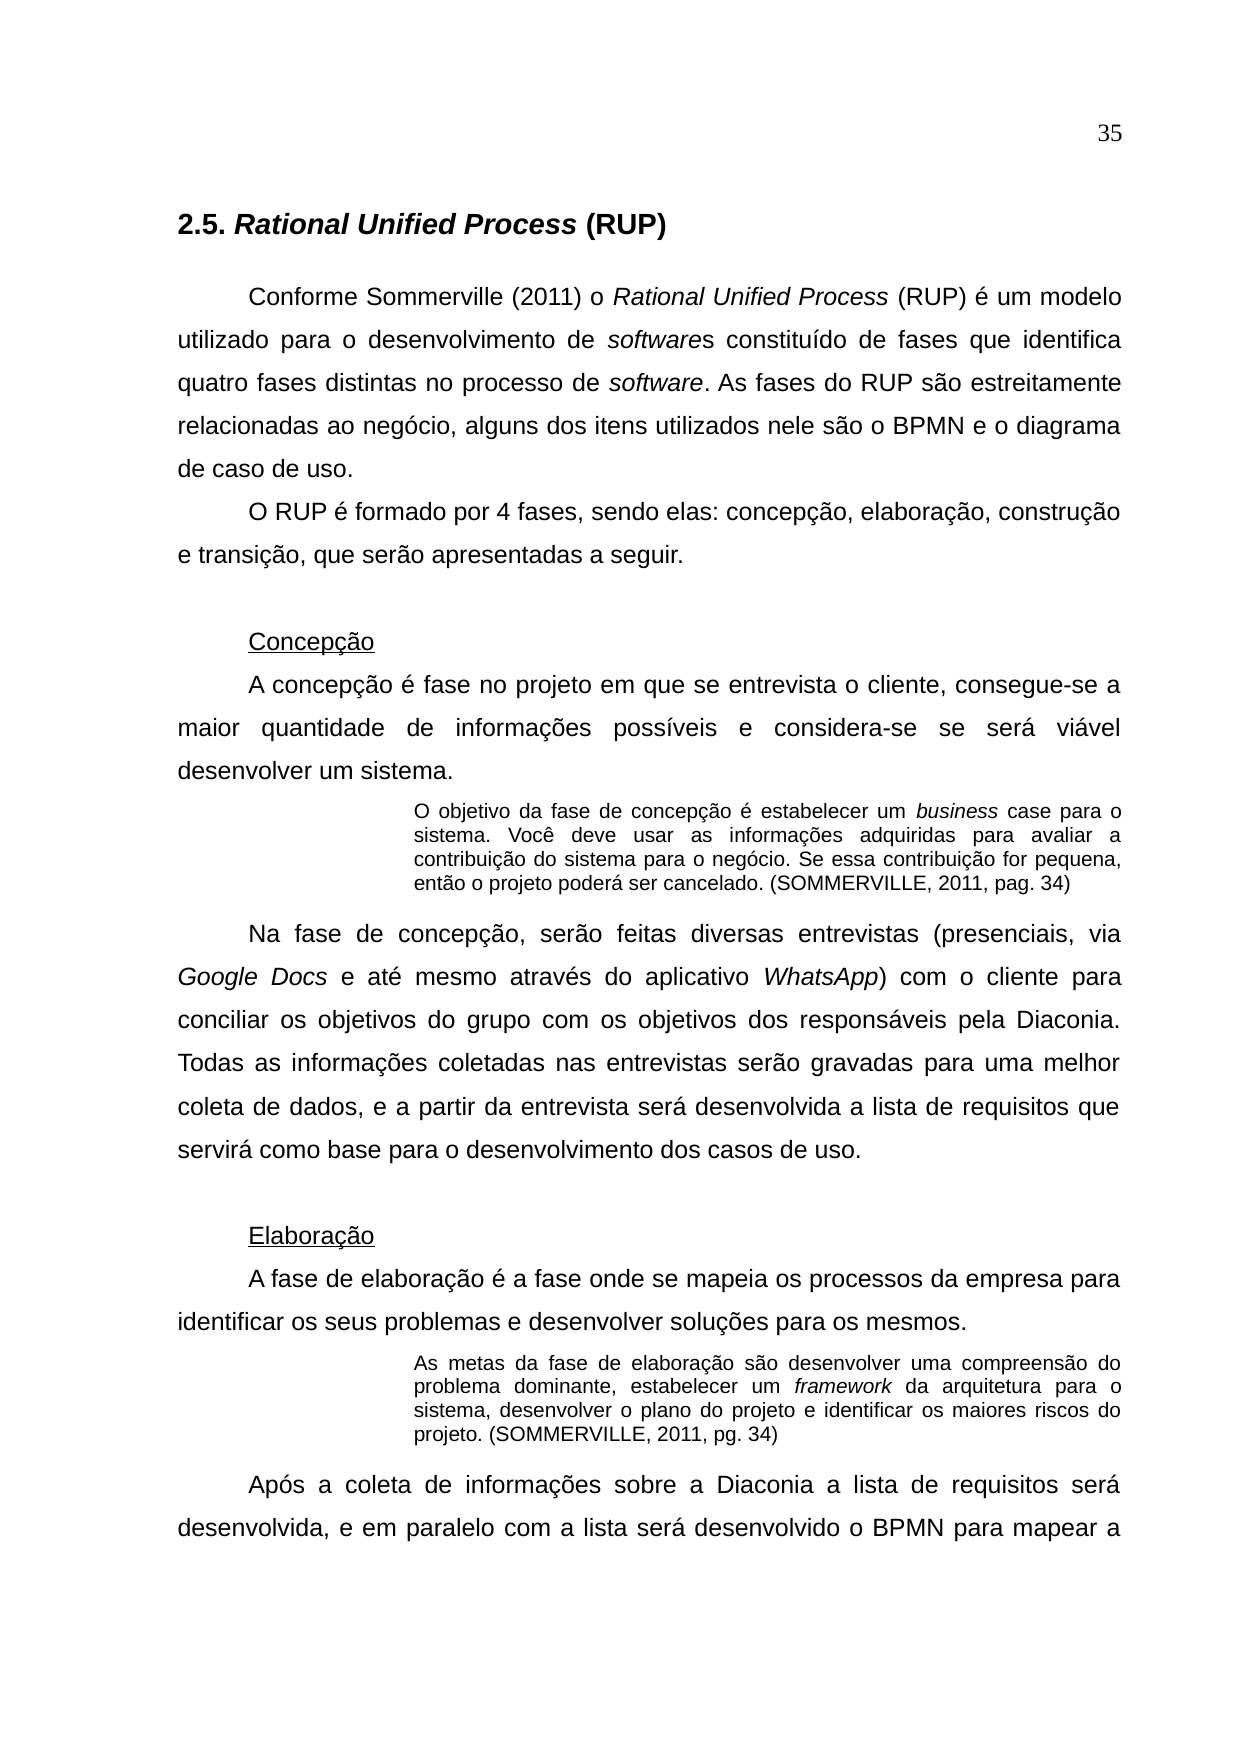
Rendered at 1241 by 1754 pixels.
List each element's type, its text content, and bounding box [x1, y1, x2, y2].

text As metas da fase de elaboração são desenvolver uma compreensão do problema dominante, estabelecer um framework da arquitetura para o sistema, desenvolver o plano do projeto e identificar os maiores riscos do projeto. (SOMMERVILLE, 2011, pg. 34) [413, 1350, 1122, 1446]
text Elaboração [177, 1221, 1122, 1250]
text A fase de elaboração é a fase onde se mapeia os processos da empresa para identificar os seus problemas e desenvolver soluções para os mesmos. [177, 1264, 1122, 1336]
text Concepção [177, 627, 1122, 656]
text Após a coleta de informações sobre a Diaconia a lista de requisitos será desenvolvida, e em paralelo com a lista será desenvolvido o BPMN para mapear a [177, 1470, 1122, 1542]
text A concepção é fase no projeto em que se entrevista o cliente, consegue-se a maior quantidade de informações possíveis e considera-se se será viável desenvolver um sistema. [177, 670, 1122, 785]
text Conforme Sommerville (2011) o Rational Unified Process (RUP) é um modelo utilizado para o desenvolvimento de softwares constituído de fases que identifica quatro fases distintas no processo de software. As fases do RUP são estreitamente relacionadas ao negócio, alguns dos itens utilizados nele são o BPMN e o diagrama de caso de uso. [177, 282, 1122, 483]
text O RUP é formado por 4 fases, sendo elas: concepção, elaboração, construção e transição, que serão apresentadas a seguir. [177, 497, 1122, 569]
text Na fase de concepção, serão feitas diversas entrevistas (presenciais, via Google Docs e até mesmo através do aplicativo WhatsApp) com o cliente para conciliar os objetivos do grupo com os objetivos dos responsáveis pela Diaconia. Todas as informações coletadas nas entrevistas serão gravadas para uma melhor coleta de dados, e a partir da entrevista será desenvolvida a lista de requisitos que servirá como base para o desenvolvimento dos casos de uso. [177, 919, 1122, 1163]
subtitle 2.5. Rational Unified Process (RUP) [177, 207, 1122, 240]
text O objetivo da fase de concepção é estabelecer um business case para o sistema. Você deve usar as informações adquiridas para avaliar a contribuição do sistema para o negócio. Se essa contribuição for pequena, então o projeto poderá ser cancelado. (SOMMERVILLE, 2011, pag. 34) [413, 799, 1122, 895]
